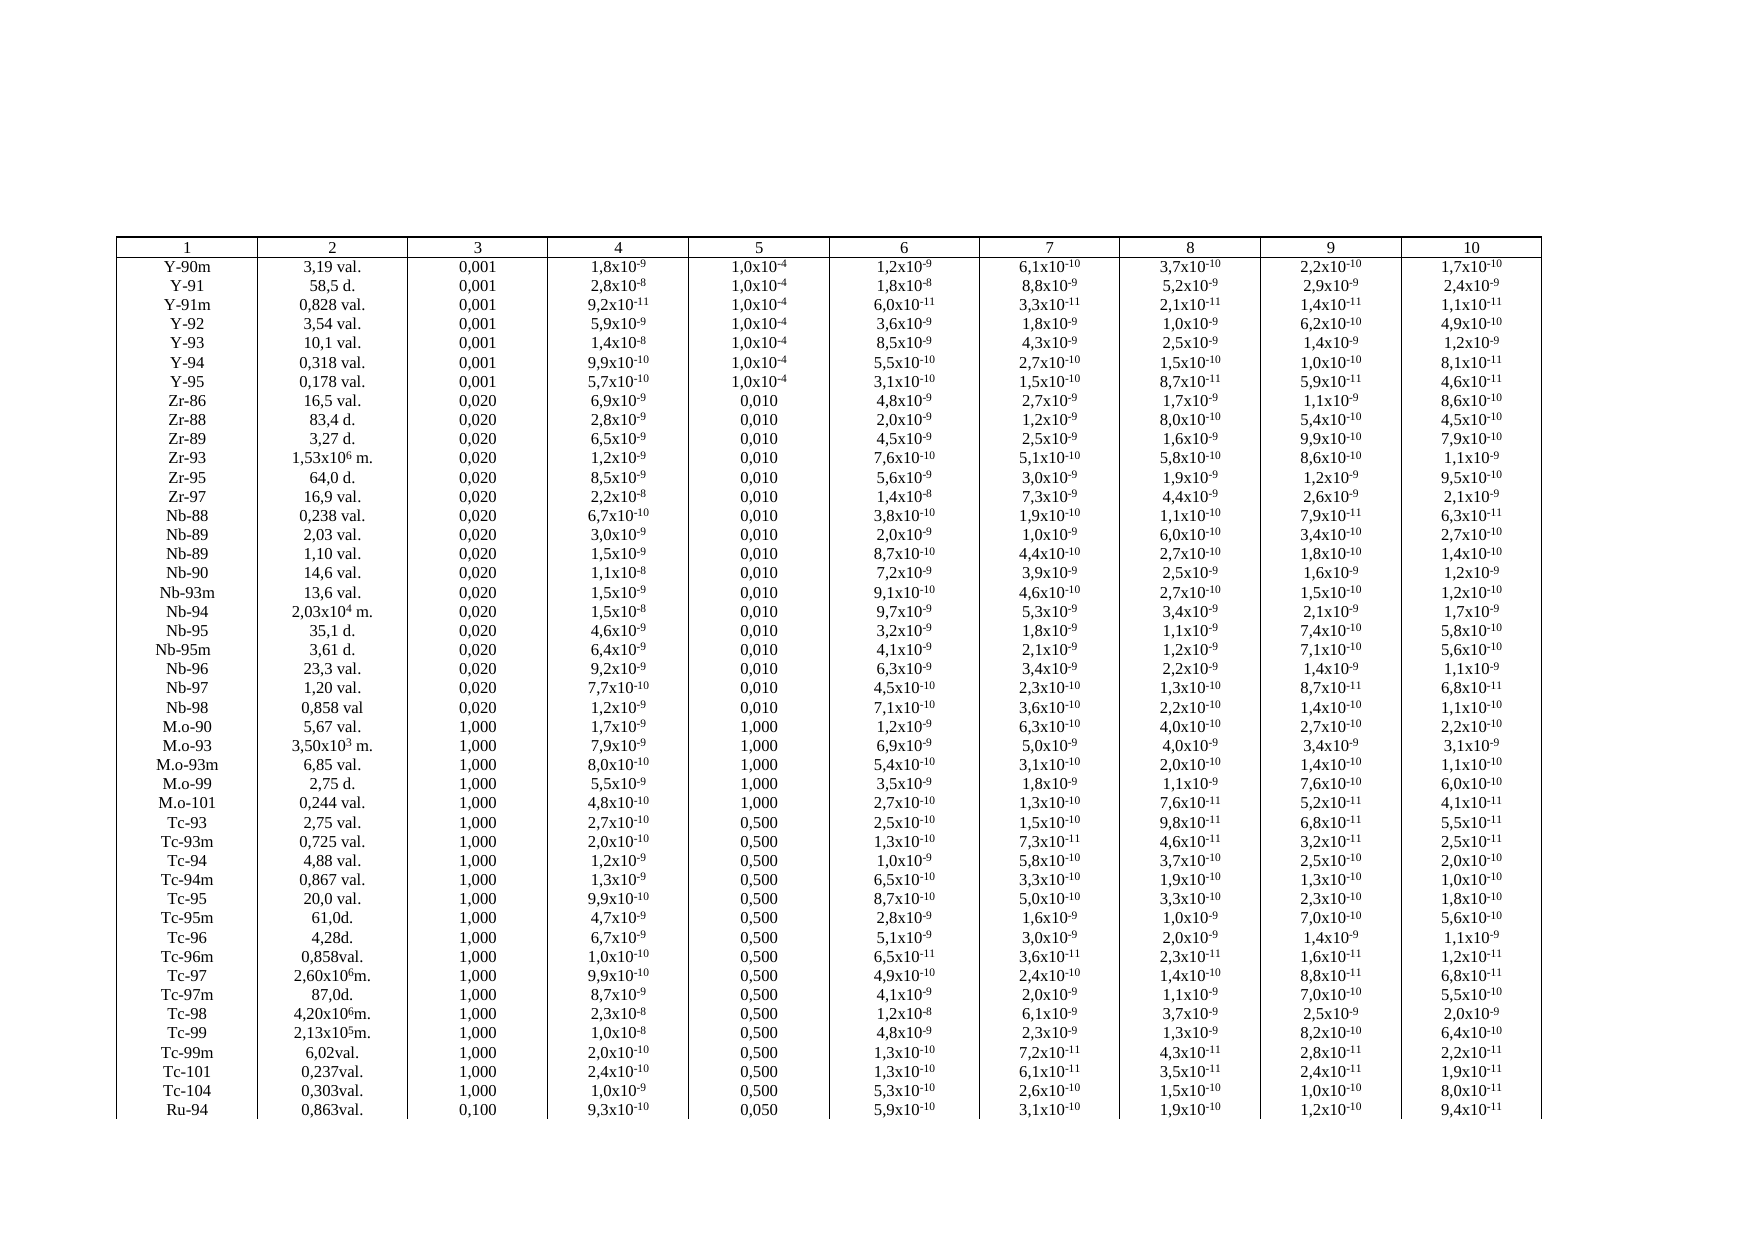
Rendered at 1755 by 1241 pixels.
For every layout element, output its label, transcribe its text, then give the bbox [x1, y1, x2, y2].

table_cell 3,19 val. 58,5 d. 0,828 val. 3,54 val. 10,1 val. 0,318 val. 0,178 val. 16,5 val. 83,4 d. 3,27 d. [258, 258, 407, 448]
table_header 10 [1402, 238, 1541, 257]
table_cell 2,5x10-9 8,2x10-10 2,8x10-11 2,4x10-11 1,0x10-10 1,2x10-10 [1261, 1004, 1401, 1119]
table_cell 4,20x106m. 2,13x105m. 6,02val. 0,237val. 0,303val. 0,863val. [258, 1004, 407, 1119]
table_header 9 [1261, 238, 1401, 257]
table_cell 2,2x10-10 2,9x10-9 1,4x10-11 6,2x10-10 1,4x10-9 1,0x10-10 5,9x10-11 1,1x10-9 5,4x10-10 9,9x10-10 [1261, 258, 1401, 448]
table_cell 5,8x10-10 1,9x10-9 4,4x10-9 1,1x10-10 6,0x10-10 2,7x10-10 2,5x10-9 2,7x10-10 3,4x10-9 1,1x10-9 1,2x10-9 2,2x10-9 1,3x10-10 2,2x10-10 4,0x10-10 4,0x10-9 2,0x10-10 1,1x10-9 7,6x10-11 9,8x10-11 4,6x10-11 3,7x10-10 1,9x10-10 3,3x10-10 1,0x10-9 2,0x10-9 2,3x10-11 1,4x10-10 1,1x10-9 [1120, 448, 1260, 1004]
table_cell 1,1x10-9 9,5x10-10 2,1x10-9 6,3x10-11 2,7x10-10 1,4x10-10 1,2x10-9 1,2x10-10 1,7x10-9 5,8x10-10 5,6x10-10 1,1x10-9 6,8x10-11 1,1x10-10 2,2x10-10 3,1x10-9 1,1x10-10 6,0x10-10 4,1x10-11 5,5x10-11 2,5x10-11 2,0x10-10 1,0x10-10 1,8x10-10 5,6x10-10 1,1x10-9 1,2x10-11 6,8x10-11 5,5x10-10 [1402, 448, 1541, 1004]
table_cell 1,000 1,000 1,000 1,000 1,000 0,100 [408, 1004, 547, 1119]
table_cell 1,2x10-9 1,8x10-8 6,0x10-11 3,6x10-9 8,5x10-9 5,5x10-10 3,1x10-10 4,8x10-9 2,0x10-9 4,5x10-9 [830, 258, 979, 448]
table_header 6 [830, 238, 979, 257]
table_cell Y-90m Y-91 Y-91m Y-92 Y-93 Y-94 Y-95 Zr-86 Zr-88 Zr-89 [117, 258, 257, 448]
table_cell 6,1x10-9 2,3x10-9 7,2x10-11 6,1x10-11 2,6x10-10 3,1x10-10 [980, 1004, 1119, 1119]
table_cell 1,53x106 m. 64,0 d. 16,9 val. 0,238 val. 2,03 val. 1,10 val. 14,6 val. 13,6 val. 2,03x104 m. 35,1 d. 3,61 d. 23,3 val. 1,20 val. 0,858 val 5,67 val. 3,50x103 m. 6,85 val. 2,75 d. 0,244 val. 2,75 val. 0,725 val. 4,88 val. 0,867 val. 20,0 val. 61,0d. 4,28d. 0,858val. 2,60x106m. 87,0d. [258, 448, 407, 1004]
table_header 1 [117, 238, 257, 257]
table_header 4 [548, 238, 688, 257]
table_cell 0,001 0,001 0,001 0,001 0,001 0,001 0,001 0,020 0,020 0,020 [408, 258, 547, 448]
table_cell 3,7x10-9 1,3x10-9 4,3x10-11 3,5x10-11 1,5x10-10 1,9x10-10 [1120, 1004, 1260, 1119]
table_cell Tc-98 Tc-99 Tc-99m Tc-101 Tc-104 Ru-94 [117, 1004, 257, 1119]
table_cell 3,7x10-10 5,2x10-9 2,1x10-11 1,0x10-9 2,5x10-9 1,5x10-10 8,7x10-11 1,7x10-9 8,0x10-10 1,6x10-9 [1120, 258, 1260, 448]
table_header 8 [1120, 238, 1260, 257]
table_header 3 [408, 238, 547, 257]
table_cell 5,1x10-10 3,0x10-9 7,3x10-9 1,9x10-10 1,0x10-9 4,4x10-10 3,9x10-9 4,6x10-10 5,3x10-9 1,8x10-9 2,1x10-9 3,4x10-9 2,3x10-10 3,6x10-10 6,3x10-10 5,0x10-9 3,1x10-10 1,8x10-9 1,3x10-10 1,5x10-10 7,3x10-11 5,8x10-10 3,3x10-10 5,0x10-10 1,6x10-9 3,0x10-9 3,6x10-11 2,4x10-10 2,0x10-9 [980, 448, 1119, 1004]
table_cell 1,2x10-9 8,5x10-9 2,2x10-8 6,7x10-10 3,0x10-9 1,5x10-9 1,1x10-8 1,5x10-9 1,5x10-8 4,6x10-9 6,4x10-9 9,2x10-9 7,7x10-10 1,2x10-9 1,7x10-9 7,9x10-9 8,0x10-10 5,5x10-9 4,8x10-10 2,7x10-10 2,0x10-10 1,2x10-9 1,3x10-9 9,9x10-10 4,7x10-9 6,7x10-9 1,0x10-10 9,9x10-10 8,7x10-9 [548, 448, 688, 1004]
table_header 5 [689, 238, 829, 257]
table_cell 6,1x10-10 8,8x10-9 3,3x10-11 1,8x10-9 4,3x10-9 2,7x10-10 1,5x10-10 2,7x10-9 1,2x10-9 2,5x10-9 [980, 258, 1119, 448]
table_header 2 [258, 238, 407, 257]
table_cell 0,020 0,020 0,020 0,020 0,020 0,020 0,020 0,020 0,020 0,020 0,020 0,020 0,020 0,020 1,000 1,000 1,000 1,000 1,000 1,000 1,000 1,000 1,000 1,000 1,000 1,000 1,000 1,000 1,000 [408, 448, 547, 1004]
table_cell 1,8x10-9 2,8x10-8 9,2x10-11 5,9x10-9 1,4x10-8 9,9x10-10 5,7x10-10 6,9x10-9 2,8x10-9 6,5x10-9 [548, 258, 688, 448]
table_cell 2,0x10-9 6,4x10-10 2,2x10-11 1,9x10-11 8,0x10-11 9,4x10-11 [1402, 1004, 1541, 1119]
table_cell 2,3x10-8 1,0x10-8 2,0x10-10 2,4x10-10 1,0x10-9 9,3x10-10 [548, 1004, 688, 1119]
table_cell 1,2x10-8 4,8x10-9 1,3x10-10 1,3x10-10 5,3x10-10 5,9x10-10 [830, 1004, 979, 1119]
table_cell 0,500 0,500 0,500 0,500 0,500 0,050 [689, 1004, 829, 1119]
table_cell 7,6x10-10 5,6x10-9 1,4x10-8 3,8x10-10 2,0x10-9 8,7x10-10 7,2x10-9 9,1x10-10 9,7x10-9 3,2x10-9 4,1x10-9 6,3x10-9 4,5x10-10 7,1x10-10 1,2x10-9 6,9x10-9 5,4x10-10 3,5x10-9 2,7x10-10 2,5x10-10 1,3x10-10 1,0x10-9 6,5x10-10 8,7x10-10 2,8x10-9 5,1x10-9 6,5x10-11 4,9x10-10 4,1x10-9 [830, 448, 979, 1004]
table_cell Zr-93 Zr-95 Zr-97 Nb-88 Nb-89 Nb-89 Nb-90 Nb-93m Nb-94 Nb-95 Nb-95m Nb-96 Nb-97 Nb-98 M.o-90 M.o-93 M.o-93m M.o-99 M.o-101 Tc-93 Tc-93m Tc-94 Tc-94m Tc-95 Tc-95m Tc-96 Tc-96m Tc-97 Tc-97m [117, 448, 257, 1004]
table_cell 1,7x10-10 2,4x10-9 1,1x10-11 4,9x10-10 1,2x10-9 8,1x10-11 4,6x10-11 8,6x10-10 4,5x10-10 7,9x10-10 [1402, 258, 1541, 448]
table_cell 0,010 0,010 0,010 0,010 0,010 0,010 0,010 0,010 0,010 0,010 0,010 0,010 0,010 0,010 1,000 1,000 1,000 1,000 1,000 0,500 0,500 0,500 0,500 0,500 0,500 0,500 0,500 0,500 0,500 [689, 448, 829, 1004]
table_cell 1,0x10-4 1,0x10-4 1,0x10-4 1,0x10-4 1,0x10-4 1,0x10-4 1,0x10-4 0,010 0,010 0,010 [689, 258, 829, 448]
table_header 7 [980, 238, 1119, 257]
table_cell 8,6x10-10 1,2x10-9 2,6x10-9 7,9x10-11 3,4x10-10 1,8x10-10 1,6x10-9 1,5x10-10 2,1x10-9 7,4x10-10 7,1x10-10 1,4x10-9 8,7x10-11 1,4x10-10 2,7x10-10 3,4x10-9 1,4x10-10 7,6x10-10 5,2x10-11 6,8x10-11 3,2x10-11 2,5x10-10 1,3x10-10 2,3x10-10 7,0x10-10 1,4x10-9 1,6x10-11 8,8x10-11 7,0x10-10 [1261, 448, 1401, 1004]
